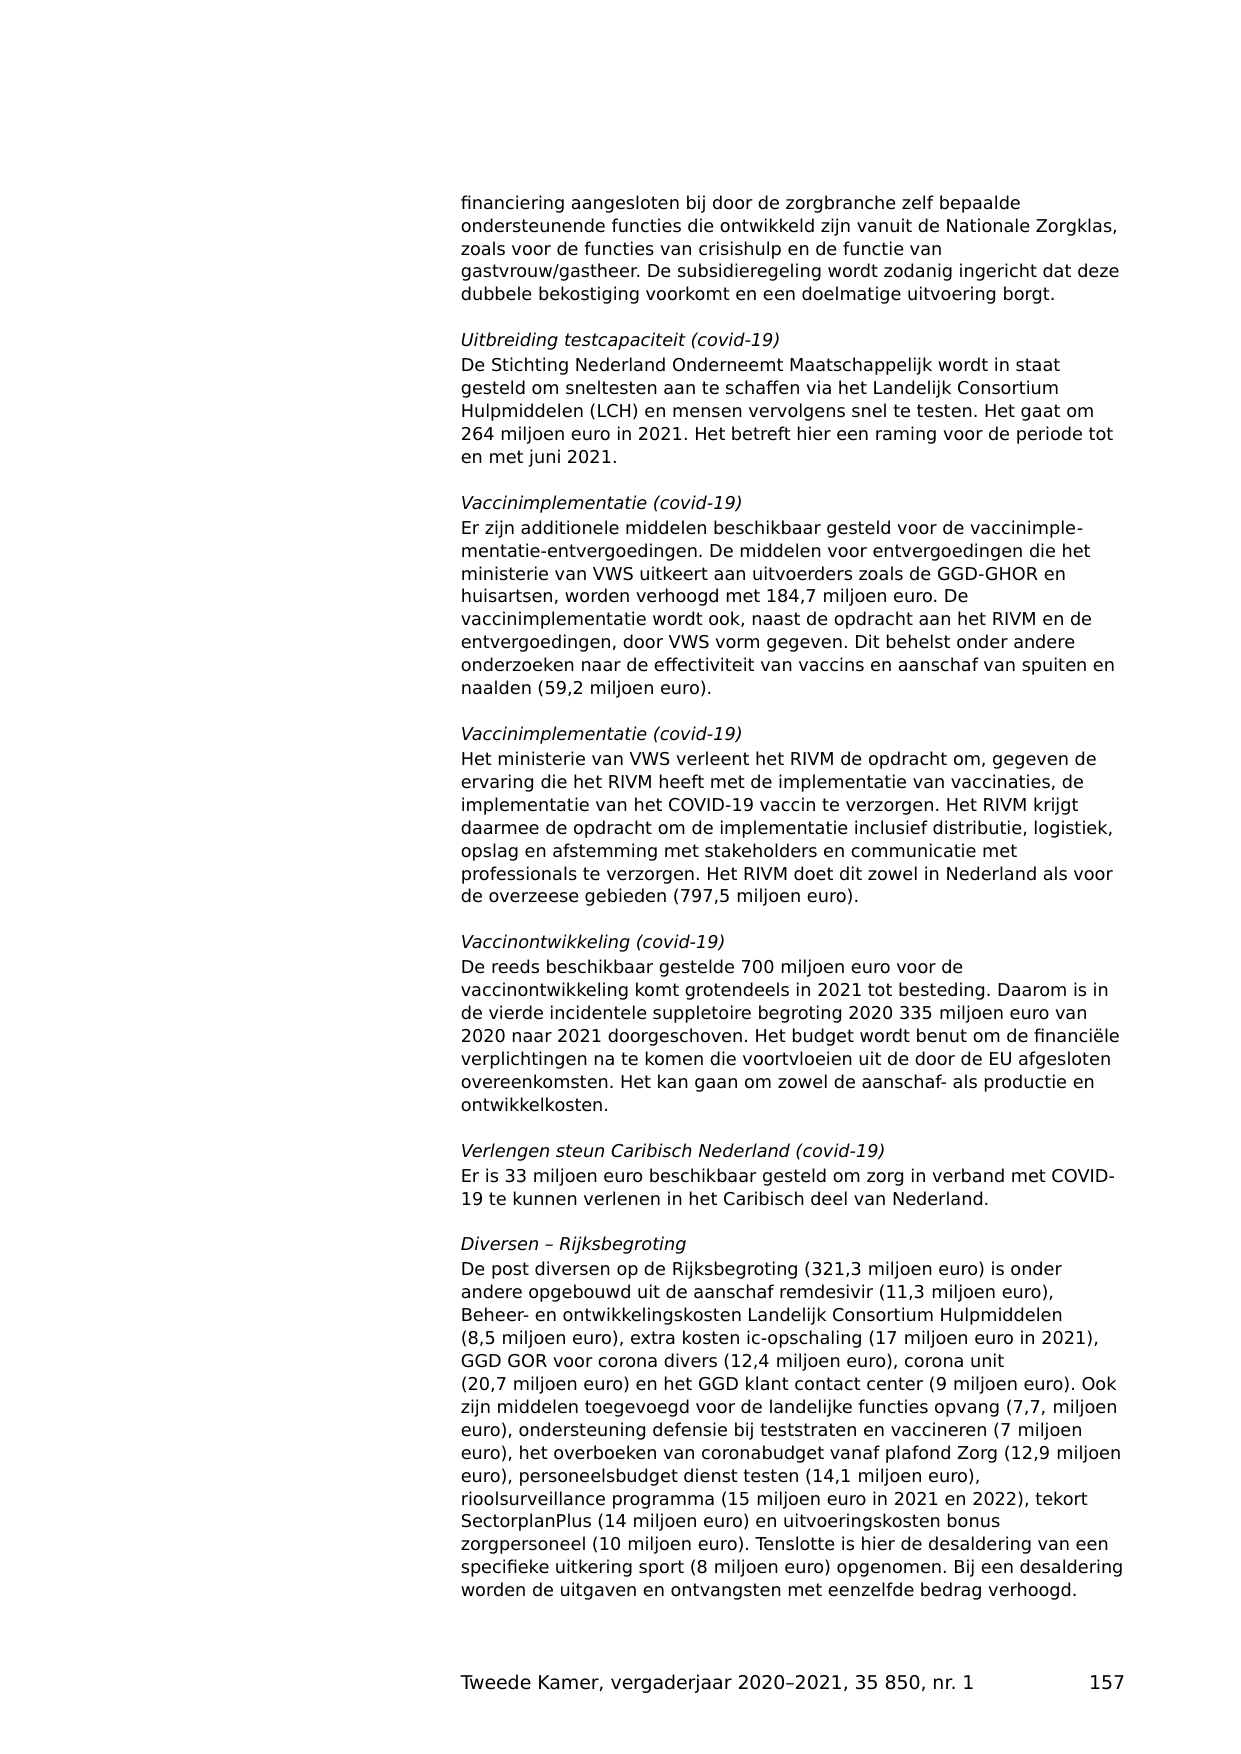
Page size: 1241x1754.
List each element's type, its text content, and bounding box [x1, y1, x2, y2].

text Verlengen steun Caribisch Nederland (covid-19) [461, 1139, 1125, 1162]
text Vaccinimplementatie (covid-19) [461, 491, 1125, 514]
text De Stichting Nederland Onderneemt Maatschappelijk wordt in staat gesteld om sneltesten aan te schaffen via het Landelijk Consortium Hulpmiddelen (LCH) en mensen vervolgens snel te testen. Het gaat om 264 miljoen euro in 2021. Het betreft hier een raming voor de periode tot en met juni 2021. [461, 353, 1125, 468]
text Uitbreiding testcapaciteit (covid-19) [461, 328, 1125, 351]
text Vaccinimplementatie (covid-19) [461, 722, 1125, 745]
text Diversen – Rijksbegroting [461, 1232, 1125, 1255]
text De reeds beschikbaar gestelde 700 miljoen euro voor de vaccinontwikkeling komt grotendeels in 2021 tot besteding. Daarom is in de vierde incidentele suppletoire begroting 2020 335 miljoen euro van 2020 naar 2021 doorgeschoven. Het budget wordt benut om de financiële verplichtingen na te komen die voortvloeien uit de door de EU afgesloten overeenkomsten. Het kan gaan om zowel de aanschaf- als productie en ontwikkelkosten. [461, 955, 1125, 1116]
text Vaccinontwikkeling (covid-19) [461, 930, 1125, 953]
text Er zijn additionele middelen beschikbaar gesteld voor de vaccinimple­mentatie-entvergoedingen. De middelen voor entvergoedingen die het ministerie van VWS uitkeert aan uitvoerders zoals de GGD-GHOR en huisartsen, worden verhoogd met 184,7 miljoen euro. De vaccinimplementatie wordt ook, naast de opdracht aan het RIVM en de entvergoedingen, door VWS vorm gegeven. Dit behelst onder andere onderzoeken naar de effectiviteit van vaccins en aanschaf van spuiten en naalden (59,2 miljoen euro). [461, 516, 1125, 699]
text Het ministerie van VWS verleent het RIVM de opdracht om, gegeven de ervaring die het RIVM heeft met de implementatie van vaccinaties, de implementatie van het COVID-19 vaccin te verzorgen. Het RIVM krijgt daarmee de opdracht om de implementatie inclusief distributie, logistiek, opslag en afstemming met stakeholders en communicatie met professionals te verzorgen. Het RIVM doet dit zowel in Nederland als voor de overzeese gebieden (797,5 miljoen euro). [461, 747, 1125, 907]
text Er is 33 miljoen euro beschikbaar gesteld om zorg in verband met COVID-19 te kunnen verlenen in het Caribisch deel van Nederland. [461, 1164, 1125, 1209]
text De post diversen op de Rijksbegroting (321,3 miljoen euro) is onder andere opgebouwd uit de aanschaf remdesivir (11,3 miljoen euro), Beheer- en ontwikkelingskosten Landelijk Consortium Hulpmiddelen (8,5 miljoen euro), extra kosten ic-opschaling (17 miljoen euro in 2021), GGD GOR voor corona divers (12,4 miljoen euro), corona unit (20,7 miljoen euro) en het GGD klant contact center (9 miljoen euro). Ook zijn middelen toegevoegd voor de landelijke functies opvang (7,7, miljoen euro), ondersteuning defensie bij teststraten en vaccineren (7 miljoen euro), het overboeken van coronabudget vanaf plafond Zorg (12,9 miljoen euro), personeelsbudget dienst testen (14,1 miljoen euro), rioolsurveillance programma (15 miljoen euro in 2021 en 2022), tekort SectorplanPlus (14 miljoen euro) en uitvoeringskosten bonus zorgpersoneel (10 miljoen euro). Tenslotte is hier de desaldering van een specifieke uitkering sport (8 miljoen euro) opgenomen. Bij een desaldering worden de uitgaven en ontvangsten met eenzelfde bedrag verhoogd. [461, 1257, 1125, 1601]
text financiering aangesloten bij door de zorgbranche zelf bepaalde ondersteunende functies die ontwikkeld zijn vanuit de Nationale Zorgklas, zoals voor de functies van crisishulp en de functie van gastvrouw/gastheer. De subsidieregeling wordt zodanig ingericht dat deze dubbele bekostiging voorkomt en een doelmatige uitvoering borgt. [461, 191, 1125, 305]
